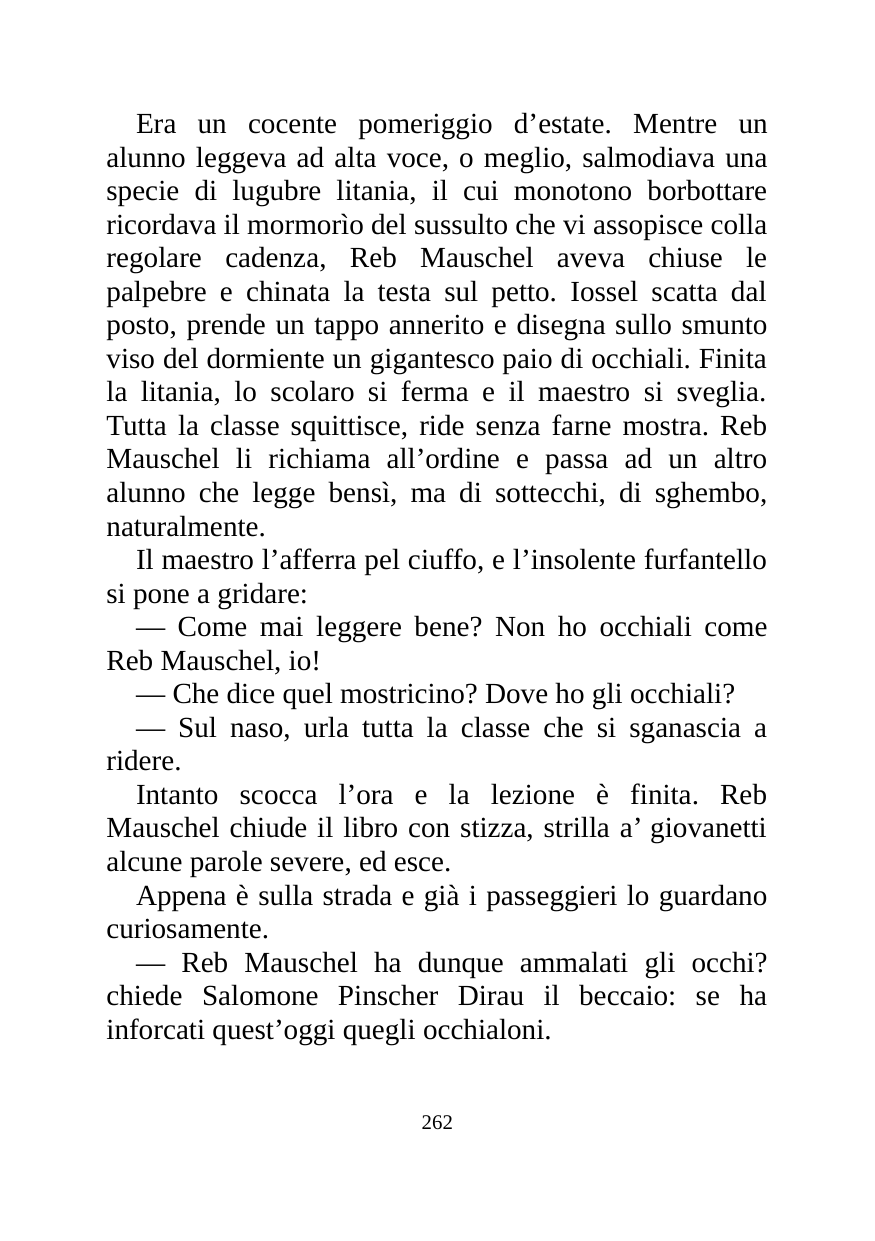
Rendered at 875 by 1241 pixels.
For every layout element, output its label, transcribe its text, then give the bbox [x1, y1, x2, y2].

text — Sul naso, urla tutta la classe che si sganascia a ridere. [106, 710, 768, 777]
text — Come mai leggere bene? Non ho occhiali come Reb Mauschel, io! [106, 609, 768, 676]
text Appena è sulla strada e già i passeggieri lo guardano curiosamente. [106, 878, 768, 945]
text Intanto scocca l’ora e la lezione è finita. Reb Mauschel chiude il libro con stizza, strilla a’ giovanetti alcune parole severe, ed esce. [106, 777, 768, 878]
text Era un cocente pomeriggio d’estate. Mentre un alunno leggeva ad alta voce, o meglio, salmodiava una specie di lugubre litania, il cui monotono borbottare ricordava il mormorìo del sussulto che vi assopisce colla regolare cadenza, Reb Mauschel aveva chiuse le palpebre e chinata la testa sul petto. Iossel scatta dal posto, prende un tappo annerito e disegna sullo smunto viso del dormiente un gigantesco paio di occhiali. Finita la litania, lo scolaro si ferma e il maestro si sveglia. Tutta la classe squittisce, ride senza farne mostra. Reb Mauschel li richiama all’ordine e passa ad un altro alunno che legge bensì, ma di sottecchi, di sghembo, naturalmente. [106, 106, 768, 542]
text — Che dice quel mostricino? Dove ho gli occhiali? [106, 676, 768, 710]
text — Reb Mauschel ha dunque ammalati gli occhi? chiede Salomone Pinscher Dirau il beccaio: se ha inforcati quest’oggi quegli occhialoni. [106, 945, 768, 1045]
text Il maestro l’afferra pel ciuffo, e l’insolente furfantello si pone a gridare: [106, 542, 768, 609]
